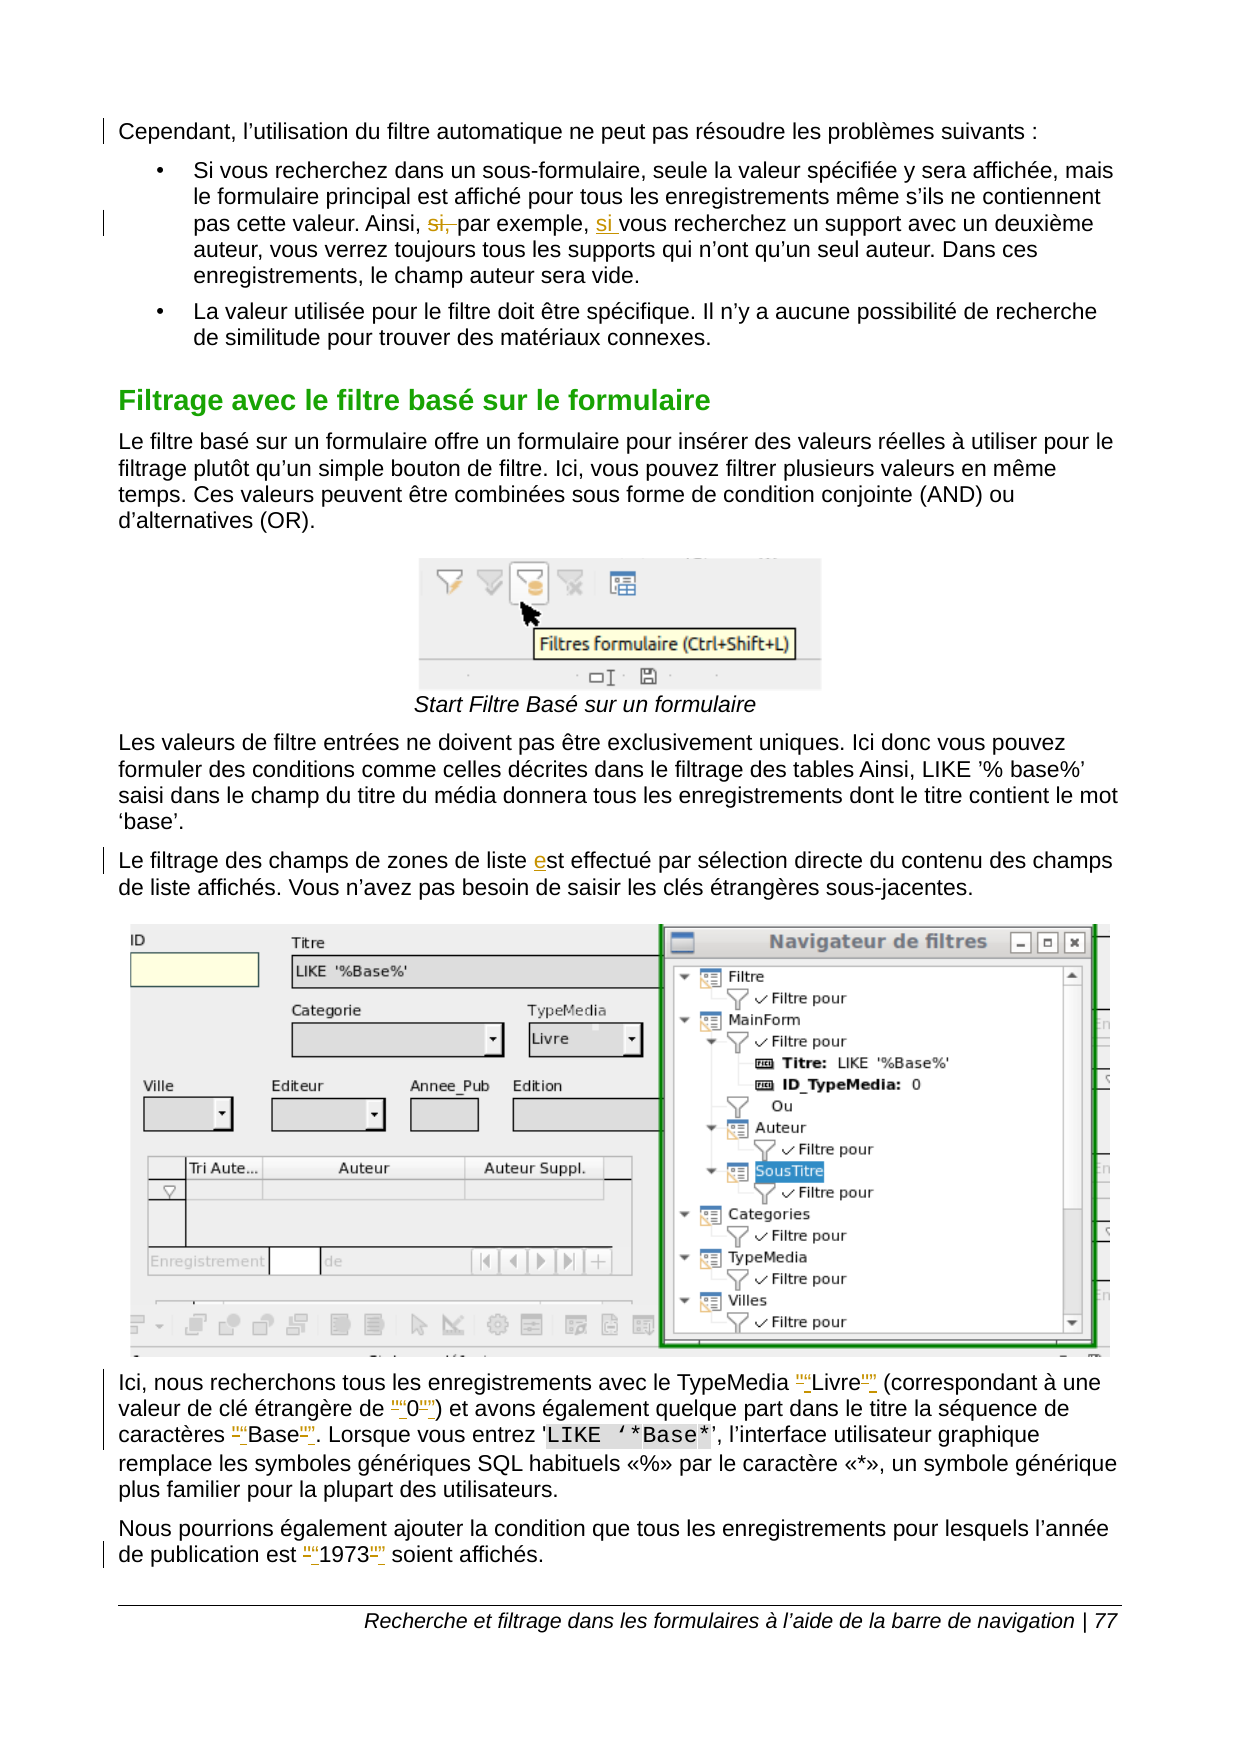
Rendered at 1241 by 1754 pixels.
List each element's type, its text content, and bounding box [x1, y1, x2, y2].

subtitle Filtrage avec le filtre basé sur le formulaire [118, 383, 1122, 416]
list La valeur utilisée pour le filtre doit être spécifique. Il n’y a aucune possibilité de recherche de similitude pour trouver des matériaux connexes. [156, 298, 1122, 350]
text Start Filtre Basé sur un formulaire [414, 558, 827, 717]
text Ici, nous recherchons tous les enregistrements avec le TypeMedia “Livre” (correspondant à une valeur de clé étrangère de “0”) et avons également quelque part dans le titre la séquence de caractères “Base”. Lorsque vous entrez 'LIKE ‘*Base*’, l’interface utilisateur graphique remplace les symboles génériques SQL habituels «%» par le caractère «*», un symbole générique plus familier pour la plupart des utilisateurs. [118, 1368, 1122, 1502]
text Cependant, l’utilisation du filtre automatique ne peut pas résoudre les problèmes suivants : [118, 118, 1122, 144]
text Nous pourrions également ajouter la condition que tous les enregistrements pour lesquels l’année de publication est “1973” soient affichés. [118, 1515, 1122, 1567]
text Le filtrage des champs de zones de liste est effectué par sélection directe du contenu des champs de liste affichés. Vous n’avez pas besoin de saisir les clés étrangères sous-jacentes. [118, 847, 1122, 900]
text Le filtre basé sur un formulaire offre un formulaire pour insérer des valeurs réelles à utiliser pour le filtrage plutôt qu’un simple bouton de filtre. Ici, vous pouvez filtrer plusieurs valeurs en même temps. Ces valeurs peuvent être combinées sous forme de condition conjointe (AND) ou d’alternatives (OR). [118, 428, 1122, 533]
list Si vous recherchez dans un sous-formulaire, seule la valeur spécifiée y sera affichée, mais le formulaire principal est affiché pour tous les enregistrements même s’ils ne contiennent pas cette valeur. Ainsi, par exemple, si vous recherchez un support avec un deuxième auteur, vous verrez toujours tous les supports qui n’ont qu’un seul auteur. Dans ces enregistrements, le champ auteur sera vide. [156, 157, 1122, 289]
text Les valeurs de filtre entrées ne doivent pas être exclusivement uniques. Ici donc vous pouvez formuler des conditions comme celles décrites dans le filtrage des tables Ainsi, LIKE ’% base%’ saisi dans le champ du titre du média donnera tous les enregistrements dont le titre contient le mot ‘base’. [118, 729, 1122, 835]
